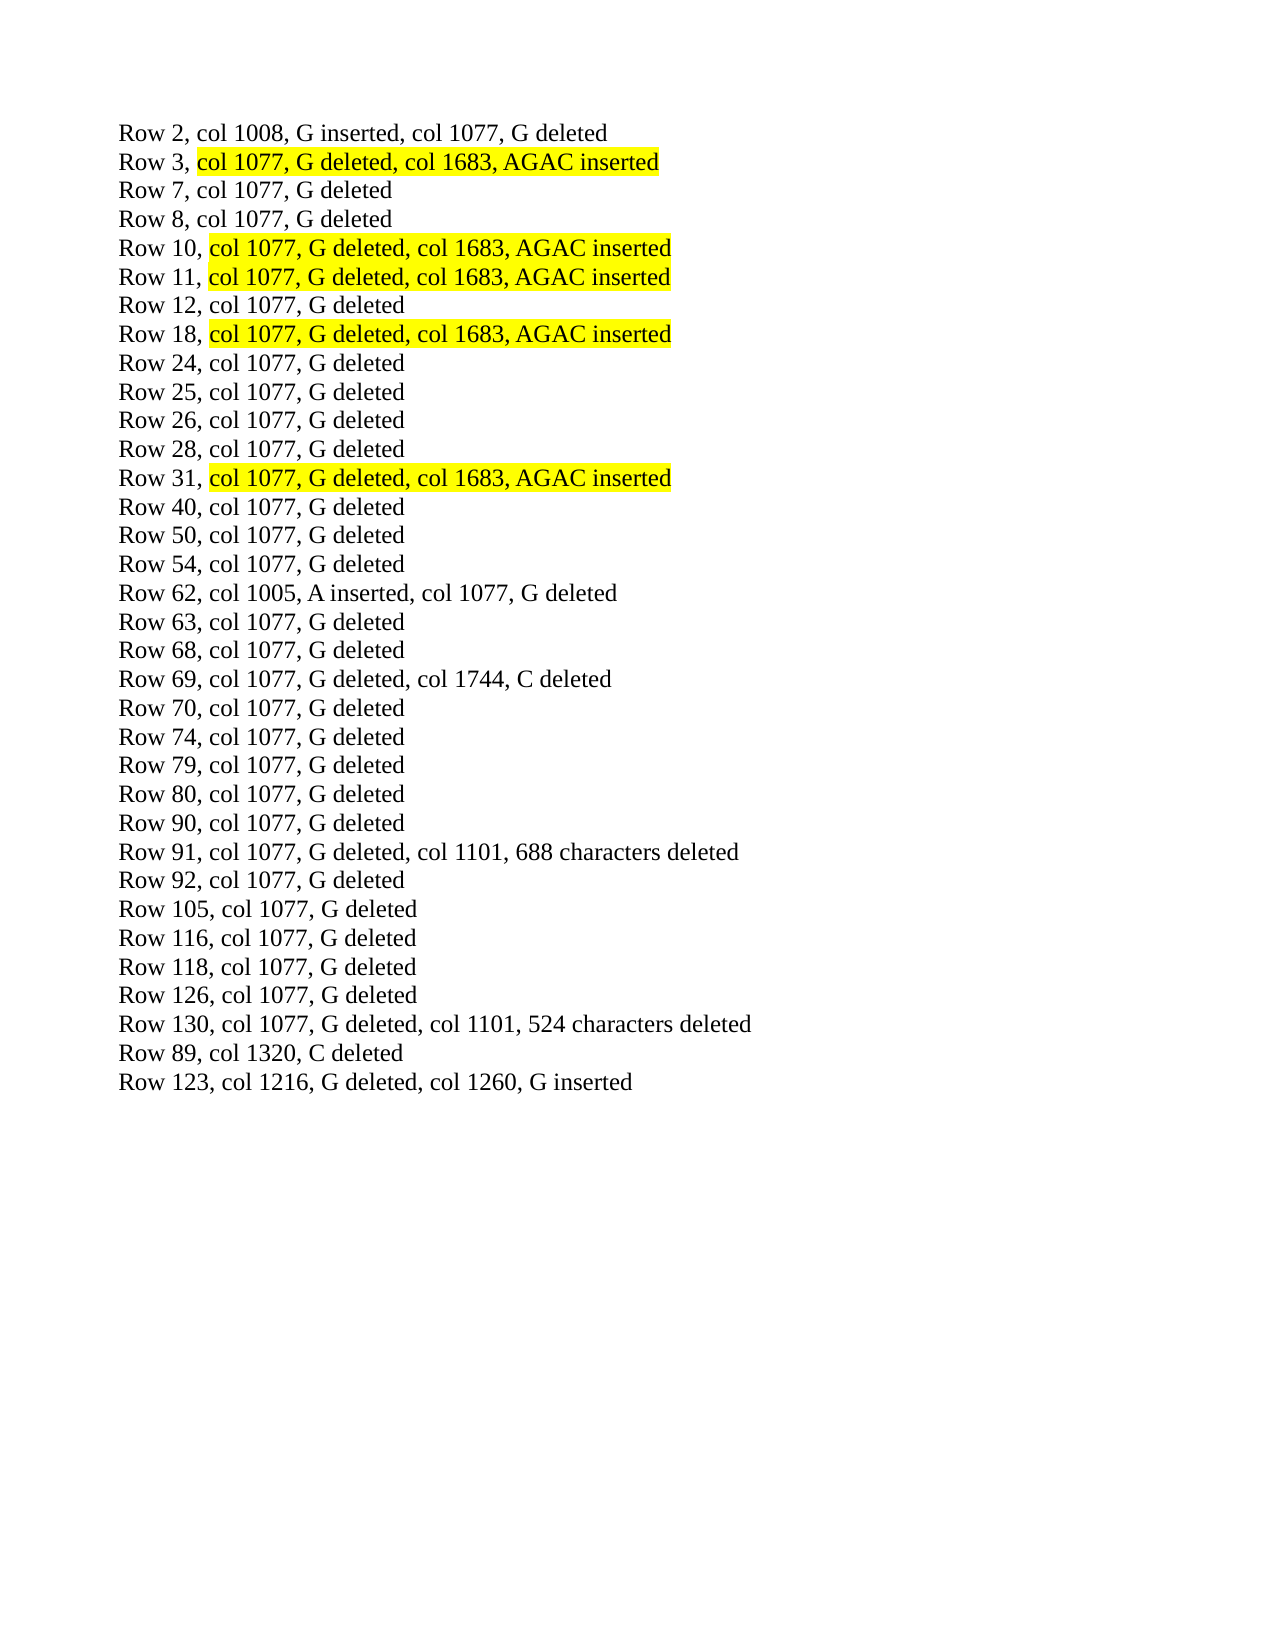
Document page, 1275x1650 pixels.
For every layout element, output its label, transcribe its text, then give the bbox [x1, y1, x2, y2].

text Row 69, col 1077, G deleted, col 1744, C deleted [118, 664, 1157, 693]
text Row 10, col 1077, G deleted, col 1683, AGAC inserted [118, 233, 1157, 262]
text Row 90, col 1077, G deleted [118, 808, 1157, 837]
text Row 89, col 1320, C deleted [118, 1038, 1157, 1067]
text Row 2, col 1008, G inserted, col 1077, G deleted [118, 118, 1157, 147]
text Row 70, col 1077, G deleted [118, 693, 1157, 722]
text Row 40, col 1077, G deleted [118, 492, 1157, 521]
text Row 8, col 1077, G deleted [118, 204, 1157, 233]
text Row 118, col 1077, G deleted [118, 952, 1157, 981]
text Row 54, col 1077, G deleted [118, 549, 1157, 578]
text Row 12, col 1077, G deleted [118, 291, 1157, 319]
text Row 126, col 1077, G deleted [118, 981, 1157, 1009]
text Row 3, col 1077, G deleted, col 1683, AGAC inserted [118, 147, 1157, 176]
text Row 62, col 1005, A inserted, col 1077, G deleted [118, 578, 1157, 607]
text Row 74, col 1077, G deleted [118, 722, 1157, 751]
text Row 80, col 1077, G deleted [118, 779, 1157, 808]
text Row 18, col 1077, G deleted, col 1683, AGAC inserted [118, 319, 1157, 348]
text Row 11, col 1077, G deleted, col 1683, AGAC inserted [118, 262, 1157, 291]
text Row 24, col 1077, G deleted [118, 348, 1157, 377]
text Row 130, col 1077, G deleted, col 1101, 524 characters deleted [118, 1009, 1157, 1038]
text Row 92, col 1077, G deleted [118, 866, 1157, 894]
text Row 28, col 1077, G deleted [118, 434, 1157, 463]
text Row 123, col 1216, G deleted, col 1260, G inserted [118, 1067, 1157, 1096]
text Row 7, col 1077, G deleted [118, 176, 1157, 204]
text Row 68, col 1077, G deleted [118, 636, 1157, 664]
text Row 25, col 1077, G deleted [118, 377, 1157, 406]
text Row 50, col 1077, G deleted [118, 521, 1157, 549]
text Row 63, col 1077, G deleted [118, 607, 1157, 636]
text Row 91, col 1077, G deleted, col 1101, 688 characters deleted [118, 837, 1157, 866]
text Row 105, col 1077, G deleted [118, 894, 1157, 923]
text Row 26, col 1077, G deleted [118, 406, 1157, 434]
text Row 116, col 1077, G deleted [118, 923, 1157, 952]
text Row 31, col 1077, G deleted, col 1683, AGAC inserted [118, 463, 1157, 492]
text Row 79, col 1077, G deleted [118, 751, 1157, 779]
